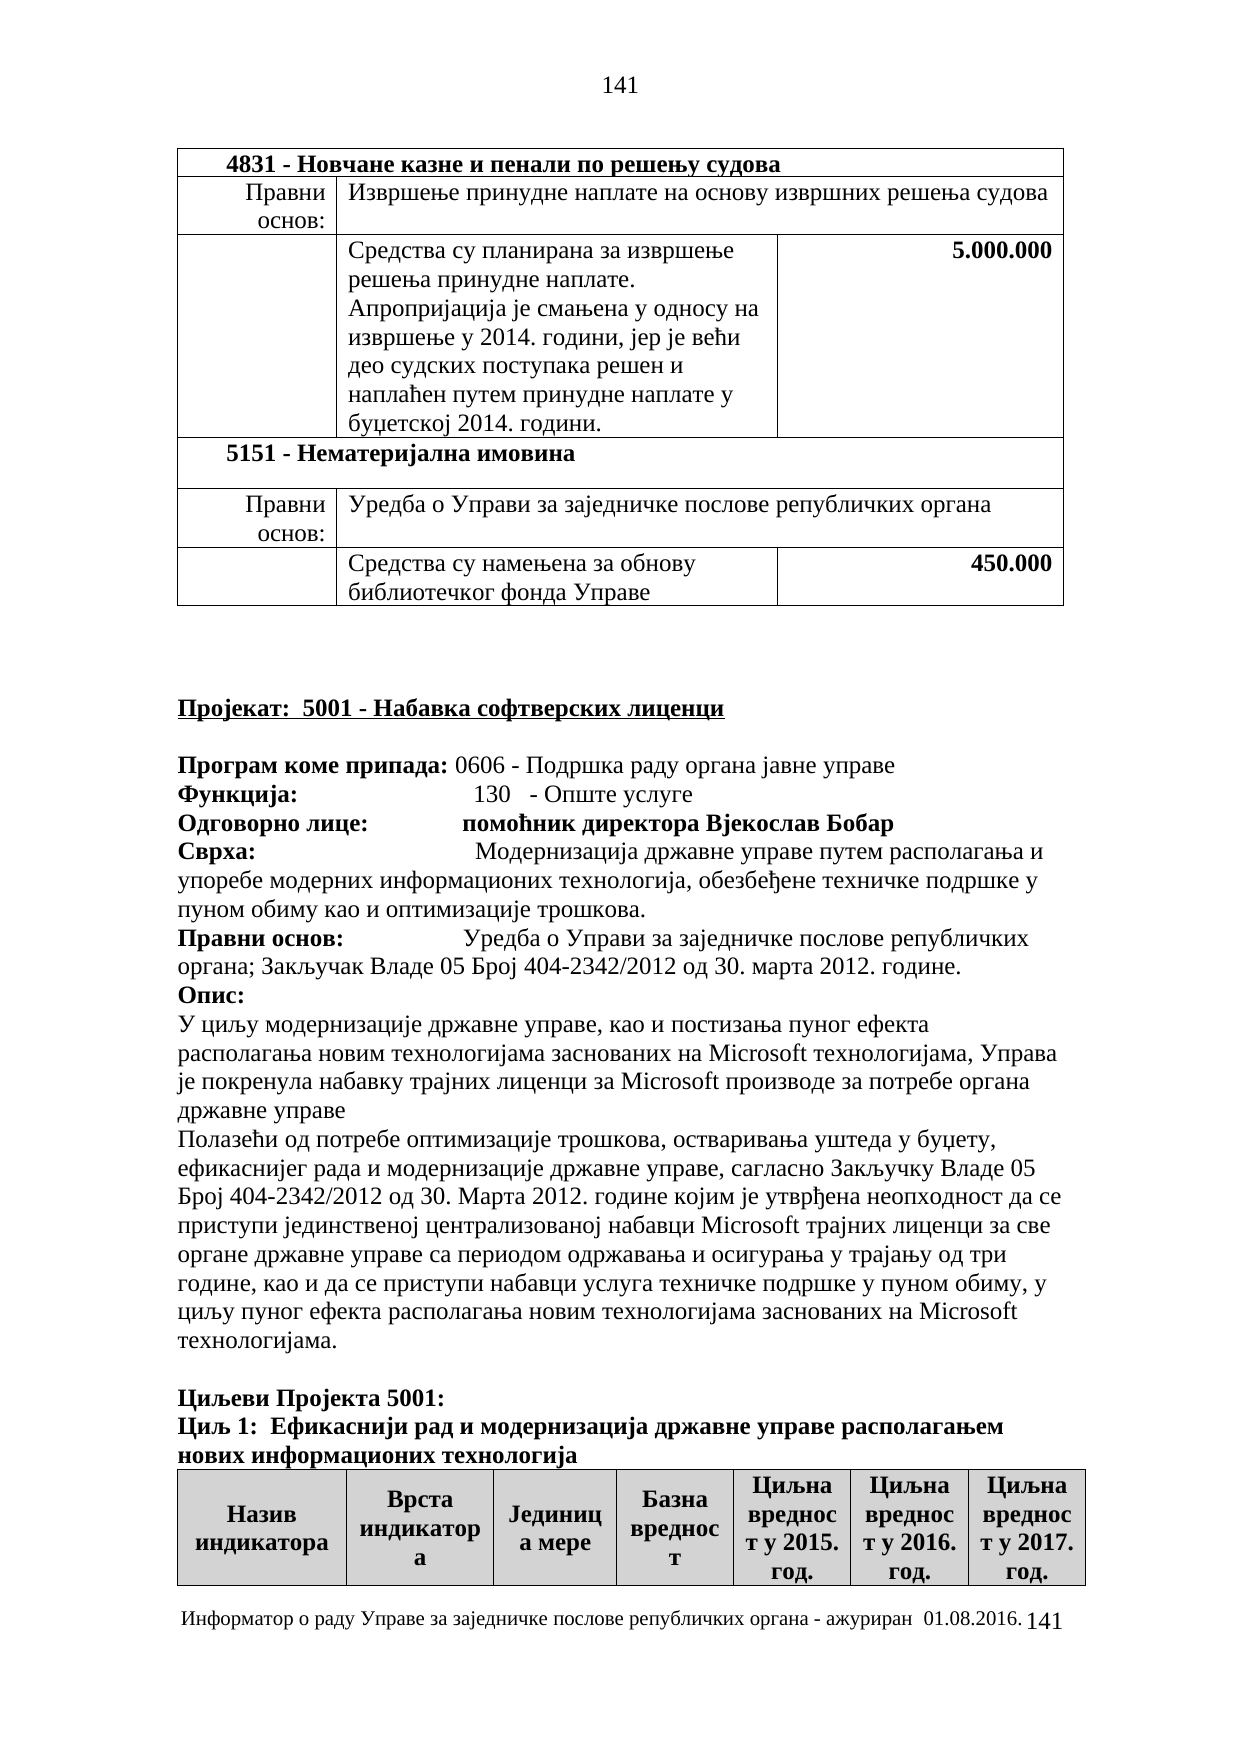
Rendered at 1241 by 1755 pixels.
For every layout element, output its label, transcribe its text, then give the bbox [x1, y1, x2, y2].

table_cell [178, 235, 336, 437]
text Циљ 1: Ефикаснији рад и модернизација државне управе располагањем нових информационих технологија [177, 1411, 1063, 1469]
text Пројекат: 5001 - Набавка софтверских лиценци [177, 664, 1063, 721]
text Циљеви Пројекта 5001: [177, 1383, 1063, 1411]
table_cell 450.000 [778, 548, 1063, 605]
table_cell Средства су намењена за обнову библиотечког фонда Управе [337, 548, 777, 605]
table_header Циљна вредност у 2016. год. [851, 1470, 968, 1585]
table_header Циљна вредност у 2015. год. [734, 1470, 850, 1585]
table_cell Правни основ: [178, 177, 336, 234]
text Програм коме припада: 0606 - Подршка раду органа јавне управе Функција: 130 - Опште услуге Одговорно лице: помоћник директора Вјекослав Бобар Сврха: Модернизација државне управе путем располагања и упоребе модерних информационих технологија, обезбеђене техничке подршке у пуном обиму као и оптимизације трошкова. Правни основ: Уредба о Управи за заједничке послове републичких органа; Закључак Владе 05 Број 404-2342/2012 од 30. марта 2012. године. Опис: [177, 721, 1063, 1009]
table_header Базна вредност [617, 1470, 733, 1585]
table_cell Правни основ: [178, 489, 336, 547]
table_cell 5151 - Нематеријална имовина [178, 438, 1063, 488]
table_cell 4831 - Новчане казне и пенали по решењу судова [178, 149, 1063, 176]
table_cell Средства су планирана за извршење решења принудне наплате. Апропријација је смањена у односу на извршење у 2014. години, јер је већи део судских поступака решен и наплаћен путем принудне наплате у буџетској 2014. години. [337, 235, 777, 437]
text У циљу модернизације државне управе, као и постизања пуног ефекта располагања новим технологијама заснованих на Microsoft технологијама, Управа је покренула набавку трајних лиценци за Microsoft производе за потребе органа државне управе Полазећи од потребе оптимизације трошкова, остваривања уштеда у буџету, ефикаснијег рада и модернизације државне управе, сагласно Закључку Владе 05 Број 404-2342/2012 од 30. Марта 2012. године којим је утврђена неопходност да се приступи јединственој централизованој набавци Microsoft трајних лиценци за све органе државне управе са периодом одржавања и осигурања у трајању од три године, као и да се приступи набавци услуга техничке подршке у пуном обиму, у циљу пуног ефекта располагања новим технологијама заснованих на Microsoft технологијама. [177, 1009, 1063, 1354]
table_header Назив индикатора [178, 1470, 346, 1585]
table_cell [178, 548, 336, 605]
table_header Врста индикатора [347, 1470, 493, 1585]
table_cell 5.000.000 [778, 235, 1063, 437]
table_header Јединица мере [494, 1470, 616, 1585]
table_cell Извршење принудне наплате на основу извршних решења судова [337, 177, 1063, 234]
table_cell Уредба о Управи за заједничке послове републичких органа [337, 489, 1063, 547]
table_header Циљна вредност у 2017. год. [969, 1470, 1085, 1585]
